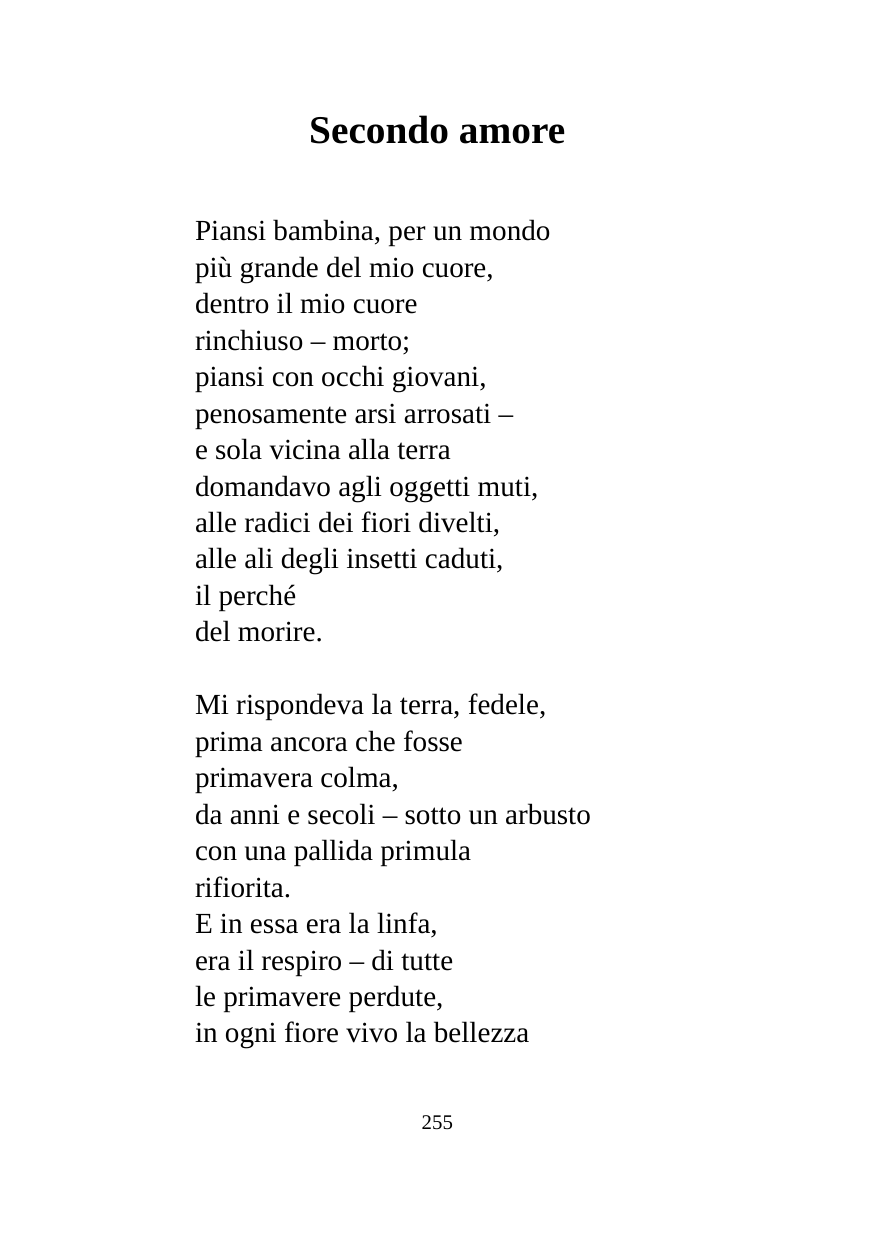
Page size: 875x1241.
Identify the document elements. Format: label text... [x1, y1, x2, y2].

text Mi rispondeva la terra, fedele, [195, 687, 768, 721]
text e sola vicina alla terra [195, 432, 768, 466]
text alle ali degli insetti caduti, [195, 542, 768, 575]
text alle radici dei fiori divelti, [195, 505, 768, 539]
text domandavo agli oggetti muti, [195, 469, 768, 502]
text le primavere perdute, [195, 979, 768, 1013]
text con una pallida primula [195, 833, 768, 867]
text penosamente arsi arrosati – [195, 396, 768, 429]
text da anni e secoli – sotto un arbusto [195, 797, 768, 830]
text era il respiro – di tutte [195, 943, 768, 976]
text primavera colma, [195, 760, 768, 794]
text Piansi bambina, per un mondo [195, 213, 768, 247]
text prima ancora che fosse [195, 724, 768, 757]
text più grande del mio cuore, [195, 250, 768, 283]
text in ogni fiore vivo la bellezza [195, 1016, 768, 1049]
subtitle Secondo amore [106, 106, 768, 152]
text rinchiuso – morto; [195, 323, 768, 356]
text il perché [195, 578, 768, 612]
text del morire. [195, 614, 768, 648]
text rifiorita. [195, 870, 768, 903]
text E in essa era la linfa, [195, 906, 768, 940]
text dentro il mio cuore [195, 286, 768, 320]
text piansi con occhi giovani, [195, 359, 768, 393]
